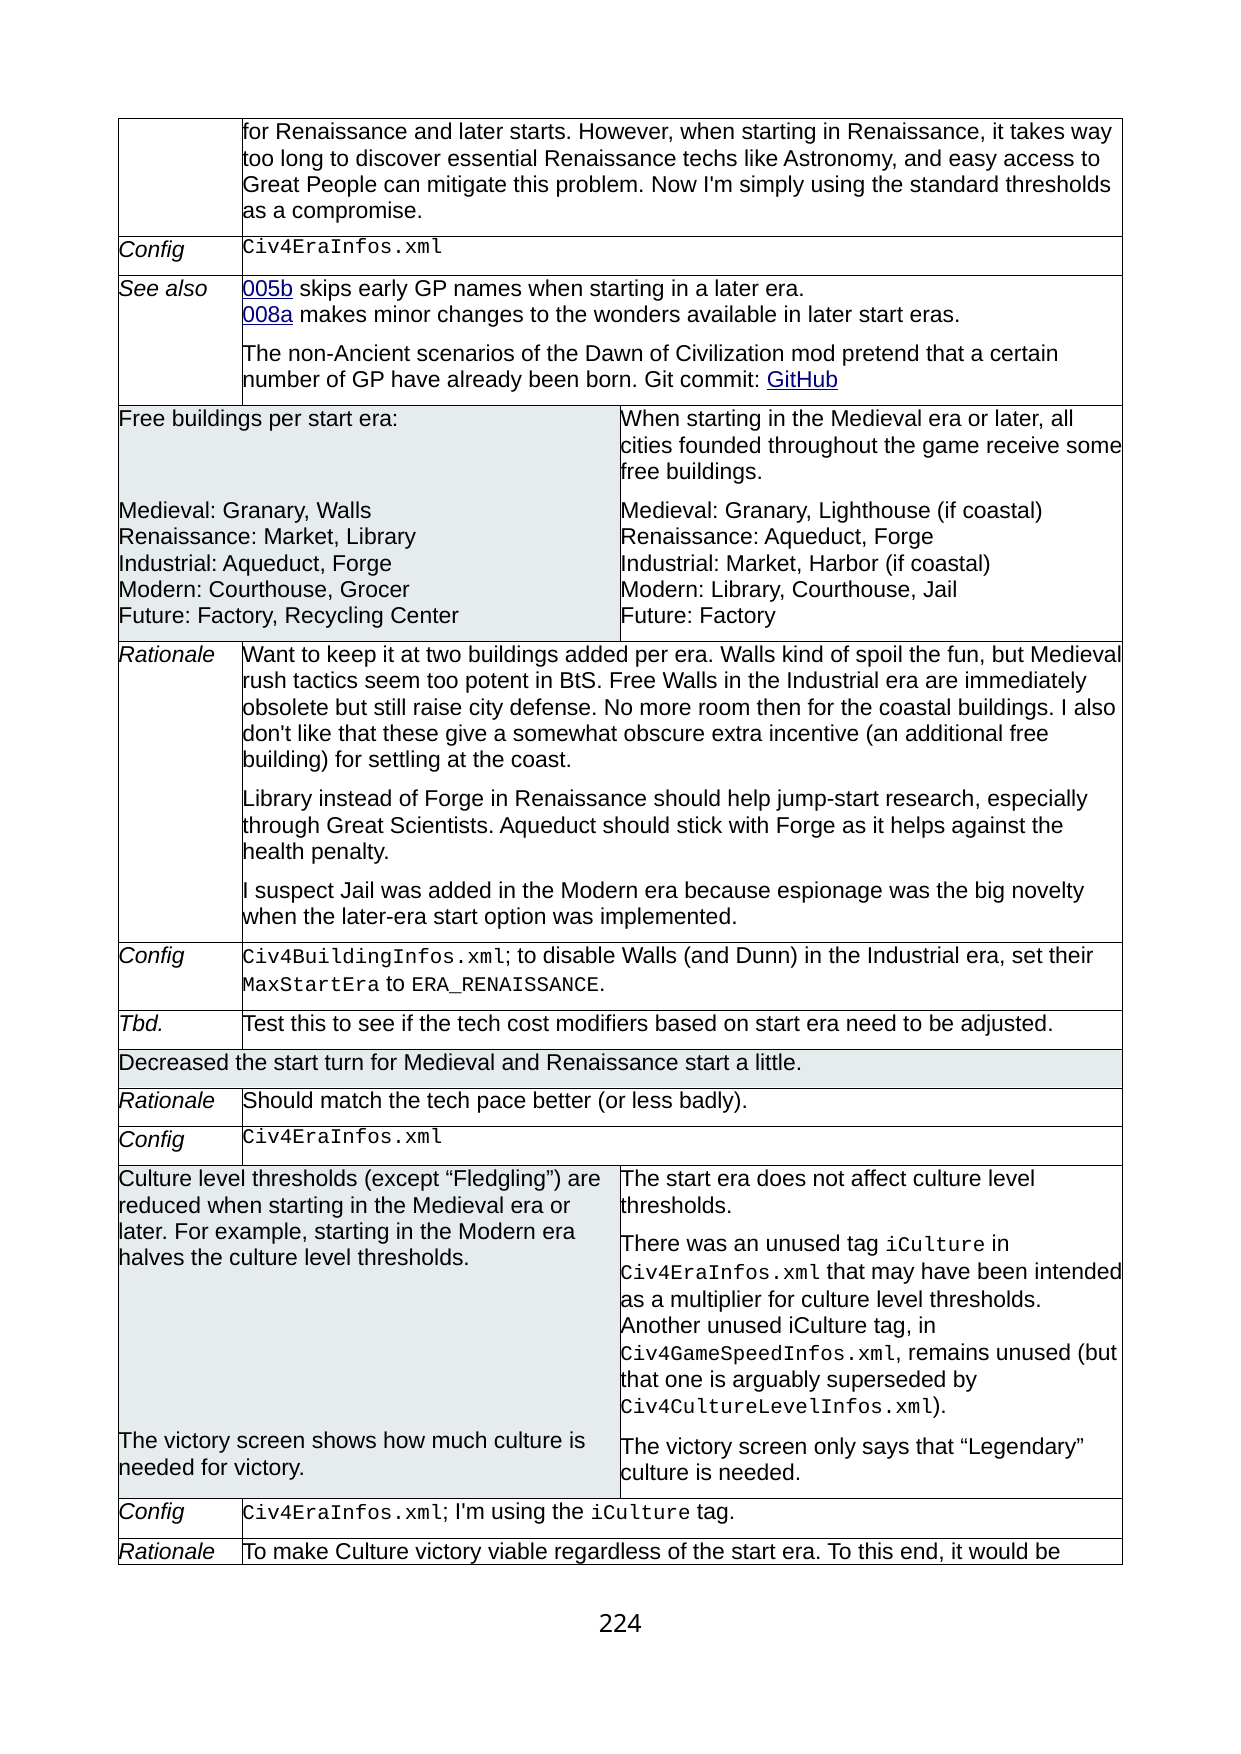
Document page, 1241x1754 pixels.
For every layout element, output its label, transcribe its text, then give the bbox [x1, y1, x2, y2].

table_cell Test this to see if the tech cost modifiers based on start era need to be adjusted. [243, 1011, 1122, 1048]
table_cell Rationale [119, 1539, 242, 1564]
table_cell Tbd. [119, 1011, 242, 1048]
table_cell Want to keep it at two buildings added per era. Walls kind of spoil the fun, but Medieval rush tactics seem too potent in BtS. Free Walls in the Industrial era are immediately obsolete but still raise city defense. No more room then for the coastal buildings. I also don't like that these give a somewhat obscure extra incentive (an additional free building) for settling at the coast. Library instead of Forge in Renaissance should help jump-start research, especially through Great Scientists. Aqueduct should stick with Forge as it helps against the health penalty. I suspect Jail was added in the Modern era because espionage was the big novelty when the later-era start option was implemented. [243, 642, 1122, 942]
table_cell Civ4BuildingInfos.xml; to disable Walls (and Dunn) in the Industrial era, set their MaxStartEra to ERA_RENAISSANCE. [243, 943, 1122, 1010]
table_cell Config [119, 237, 242, 275]
table_cell Rationale [119, 1089, 242, 1126]
table_cell To make Culture victory viable regardless of the start era. To this end, it would be [243, 1539, 1122, 1564]
table_cell Civ4EraInfos.xml [243, 237, 1122, 275]
table_cell Should match the tech pace better (or less badly). [243, 1089, 1122, 1126]
table_cell Rationale [119, 642, 242, 942]
table_cell Civ4EraInfos.xml [243, 1127, 1122, 1165]
table_cell Free buildings per start era: Medieval: Granary, Walls Renaissance: Market, Library Industrial: Aqueduct, Forge Modern: Courthouse, Grocer Future: Factory, Recycling Center [119, 406, 620, 641]
table_cell The start era does not affect culture level thresholds. There was an unused tag iCulture in Civ4EraInfos.xml that may have been intended as a multiplier for culture level thresholds. Another unused iCulture tag, in Civ4GameSpeedInfos.xml, remains unused (but that one is arguably superseded by Civ4CultureLevelInfos.xml). The victory screen only says that “Legendary” culture is needed. [621, 1166, 1122, 1498]
table_cell See also [119, 276, 242, 405]
table_cell 005b skips early GP names when starting in a later era. 008a makes minor changes to the wonders available in later start eras. The non-Ancient scenarios of the Dawn of Civilization mod pretend that a certain number of GP have already been born. Git commit: GitHub [243, 276, 1122, 405]
table_cell Config [119, 943, 242, 1010]
table_cell Culture level thresholds (except “Fledgling”) are reduced when starting in the Medieval era or later. For example, starting in the Modern era halves the culture level thresholds. The victory screen shows how much culture is needed for victory. [119, 1166, 620, 1498]
table_cell When starting in the Medieval era or later, all cities founded throughout the game receive some free buildings. Medieval: Granary, Lighthouse (if coastal) Renaissance: Aqueduct, Forge Industrial: Market, Harbor (if coastal) Modern: Library, Courthouse, Jail Future: Factory [621, 406, 1122, 641]
table_cell for Renaissance and later starts. However, when starting in Renaissance, it takes way too long to discover essential Renaissance techs like Astronomy, and easy access to Great People can mitigate this problem. Now I'm simply using the standard thresholds as a compromise. [243, 119, 1122, 236]
table_cell [119, 119, 242, 236]
table_cell Config [119, 1499, 242, 1538]
table_cell Config [119, 1127, 242, 1165]
table_cell Civ4EraInfos.xml; I'm using the iCulture tag. [243, 1499, 1122, 1538]
table_cell Decreased the start turn for Medieval and Renaissance start a little. [119, 1050, 1122, 1087]
